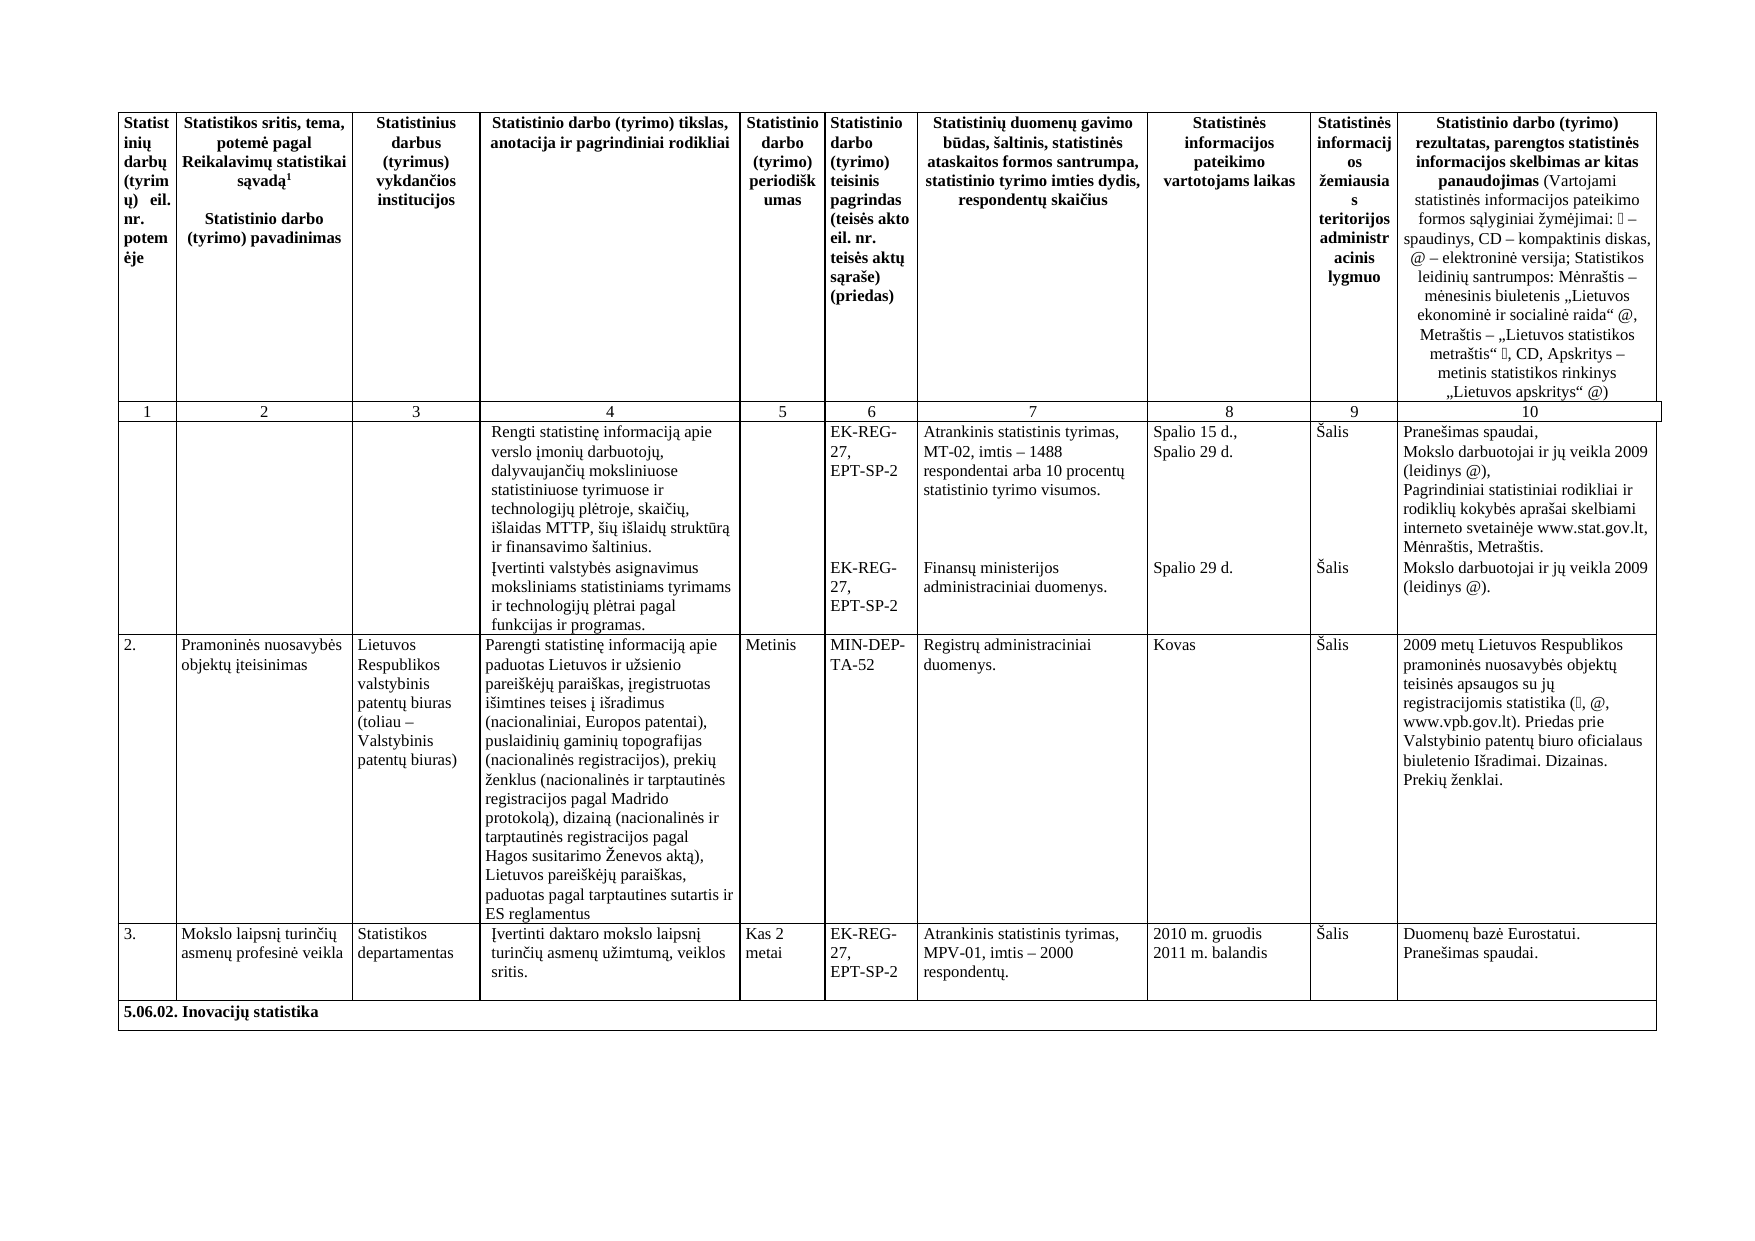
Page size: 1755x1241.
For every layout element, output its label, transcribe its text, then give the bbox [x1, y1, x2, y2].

table_header Statistinio darbo (tyrimo) teisinis pagrindas (teisės akto eil. nr. teisės aktų sąraše) (priedas) [826, 113, 917, 401]
table_cell 6 [826, 402, 917, 421]
table_cell Atrankinis statistinis tyrimas, MPV-01, imtis – 2000 respondentų. [918, 924, 1147, 1000]
table_header Statistinių darbų (tyrimų) eil. nr. potemėje [119, 113, 176, 401]
table_cell 10 [1398, 402, 1661, 421]
table_cell [741, 556, 824, 634]
table_cell Atrankinis statistinis tyrimas, MT-02, imtis – 1488 respondentai arba 10 procentų statistinio tyrimo visumos. [918, 422, 1147, 556]
table_cell EK-REG-27, EPT-SP-2 [826, 924, 917, 1000]
table_cell Mokslo laipsnį turinčių asmenų profesinė veikla [177, 924, 352, 1000]
table_cell Spalio 29 d. [1148, 556, 1310, 634]
table_cell 3. [119, 924, 176, 1000]
table_cell EK-REG-27, EPT-SP-2 [826, 556, 917, 634]
table_cell 4 [481, 402, 739, 421]
table_cell Parengti statistinę informaciją apie paduotas Lietuvos ir užsienio pareiškėjų paraiškas, įregistruotas išimtines teises į išradimus (nacionaliniai, Europos patentai), puslaidinių gaminių topografijas (nacionalinės registracijos), prekių ženklus (nacionalinės ir tarptautinės registracijos pagal Madrido protokolą), dizainą (nacionalinės ir tarptautinės registracijos pagal Hagos susitarimo Ženevos aktą), Lietuvos pareiškėjų paraiškas, paduotas pagal tarptautines sutartis ir ES reglamentus [481, 635, 739, 923]
table_cell [353, 422, 479, 634]
table_cell 8 [1148, 402, 1310, 421]
table_cell MIN-DEP-TA-52 [826, 635, 917, 923]
table_header Statistinio darbo (tyrimo) periodiškumas [741, 113, 824, 401]
table_cell Šalis [1311, 635, 1397, 923]
table_cell Statistikos departamentas [353, 924, 479, 1000]
table_cell 2009 metų Lietuvos Respublikos pramoninės nuosavybės objektų teisinės apsaugos su jų registracijomis statistika (, @, www.vpb.gov.lt). Priedas prie Valstybinio patentų biuro oficialaus biuletenio Išradimai. Dizainas. Prekių ženklai. [1398, 635, 1656, 923]
table_cell 2 [177, 402, 352, 421]
table_header Statistinės informacijos žemiausias teritorijos administracinis lygmuo [1311, 113, 1397, 401]
table_header [1657, 112, 1662, 401]
table_cell 1 [119, 402, 176, 421]
table_cell [741, 422, 824, 556]
table_header Statistinio darbo (tyrimo) tikslas, anotacija ir pagrindiniai rodikliai [481, 113, 739, 401]
table_cell 5.06.02. Inovacijų statistika [119, 1001, 1656, 1030]
table_cell Metinis [741, 635, 824, 923]
table_cell Registrų administraciniai duomenys. [918, 635, 1147, 923]
table_cell [1657, 923, 1662, 1000]
table_cell Mokslo darbuotojai ir jų veikla 2009 (leidinys @). [1398, 556, 1656, 634]
table_cell Lietuvos Respublikos valstybinis patentų biuras (toliau – Valstybinis patentų biuras) [353, 635, 479, 923]
table_cell [1657, 634, 1662, 923]
table_header Statistinio darbo (tyrimo) rezultatas, parengtos statistinės informacijos skelbimas ar kitas panaudojimas (Vartojami statistinės informacijos pateikimo formos sąlyginiai žymėjimai:  – spaudinys, CD – kompaktinis diskas, @ – elektroninė versija; Statistikos leidinių santrumpos: Mėnraštis – mėnesinis biuletenis „Lietuvos ekonominė ir socialinė raida“ @, Metraštis – „Lietuvos statistikos metraštis“ , CD, Apskritys – metinis statistikos rinkinys „Lietuvos apskritys“ @) [1398, 113, 1656, 401]
table_cell Įvertinti daktaro mokslo laipsnį turinčių asmenų užimtumą, veiklos sritis. [481, 924, 739, 1000]
table_cell [119, 422, 176, 634]
table_cell Spalio 15 d., Spalio 29 d. [1148, 422, 1310, 556]
table_header Statistikos sritis, tema, potemė pagal Reikalavimų statistikai sąvadą1 Statistinio darbo (tyrimo) pavadinimas [177, 113, 352, 401]
table_cell Šalis [1311, 556, 1397, 634]
table_cell [177, 422, 352, 634]
table_cell Kovas [1148, 635, 1310, 923]
table_cell Pranešimas spaudai, Mokslo darbuotojai ir jų veikla 2009 (leidinys @), Pagrindiniai statistiniai rodikliai ir rodiklių kokybės aprašai skelbiami interneto svetainėje www.stat.gov.lt, Mėnraštis, Metraštis. [1398, 422, 1656, 556]
table_cell Finansų ministerijos administraciniai duomenys. [918, 556, 1147, 634]
table_cell Pramoninės nuosavybės objektų įteisinimas [177, 635, 352, 923]
table_header Statistinių duomenų gavimo būdas, šaltinis, statistinės ataskaitos formos santrumpa, statistinio tyrimo imties dydis, respondentų skaičius [918, 113, 1147, 401]
table_cell Rengti statistinę informaciją apie verslo įmonių darbuotojų, dalyvaujančių moksliniuose statistiniuose tyrimuose ir technologijų plėtroje, skaičių, išlaidas MTTP, šių išlaidų struktūrą ir finansavimo šaltinius. [481, 422, 739, 556]
table_cell [1657, 422, 1662, 556]
table_cell 2. [119, 635, 176, 923]
table_cell Šalis [1311, 924, 1397, 1000]
table_cell EK-REG-27, EPT-SP-2 [826, 422, 917, 556]
table_cell [1657, 1000, 1662, 1030]
table_cell 3 [353, 402, 479, 421]
table_cell 2010 m. gruodis 2011 m. balandis [1148, 924, 1310, 1000]
table_header Statistinės informacijos pateikimo vartotojams laikas [1148, 113, 1310, 401]
table_header Statistinius darbus (tyrimus) vykdančios institucijos [353, 113, 479, 401]
table_cell 7 [918, 402, 1147, 421]
table_cell Įvertinti valstybės asignavimus moksliniams statistiniams tyrimams ir technologijų plėtrai pagal funkcijas ir programas. [481, 556, 739, 634]
table_cell Kas 2 metai [741, 924, 824, 1000]
table_cell Šalis [1311, 422, 1397, 556]
table_cell 9 [1311, 402, 1397, 421]
table_cell Duomenų bazė Eurostatui. Pranešimas spaudai. [1398, 924, 1656, 1000]
table_cell 5 [741, 402, 824, 421]
table_cell [1657, 556, 1662, 634]
